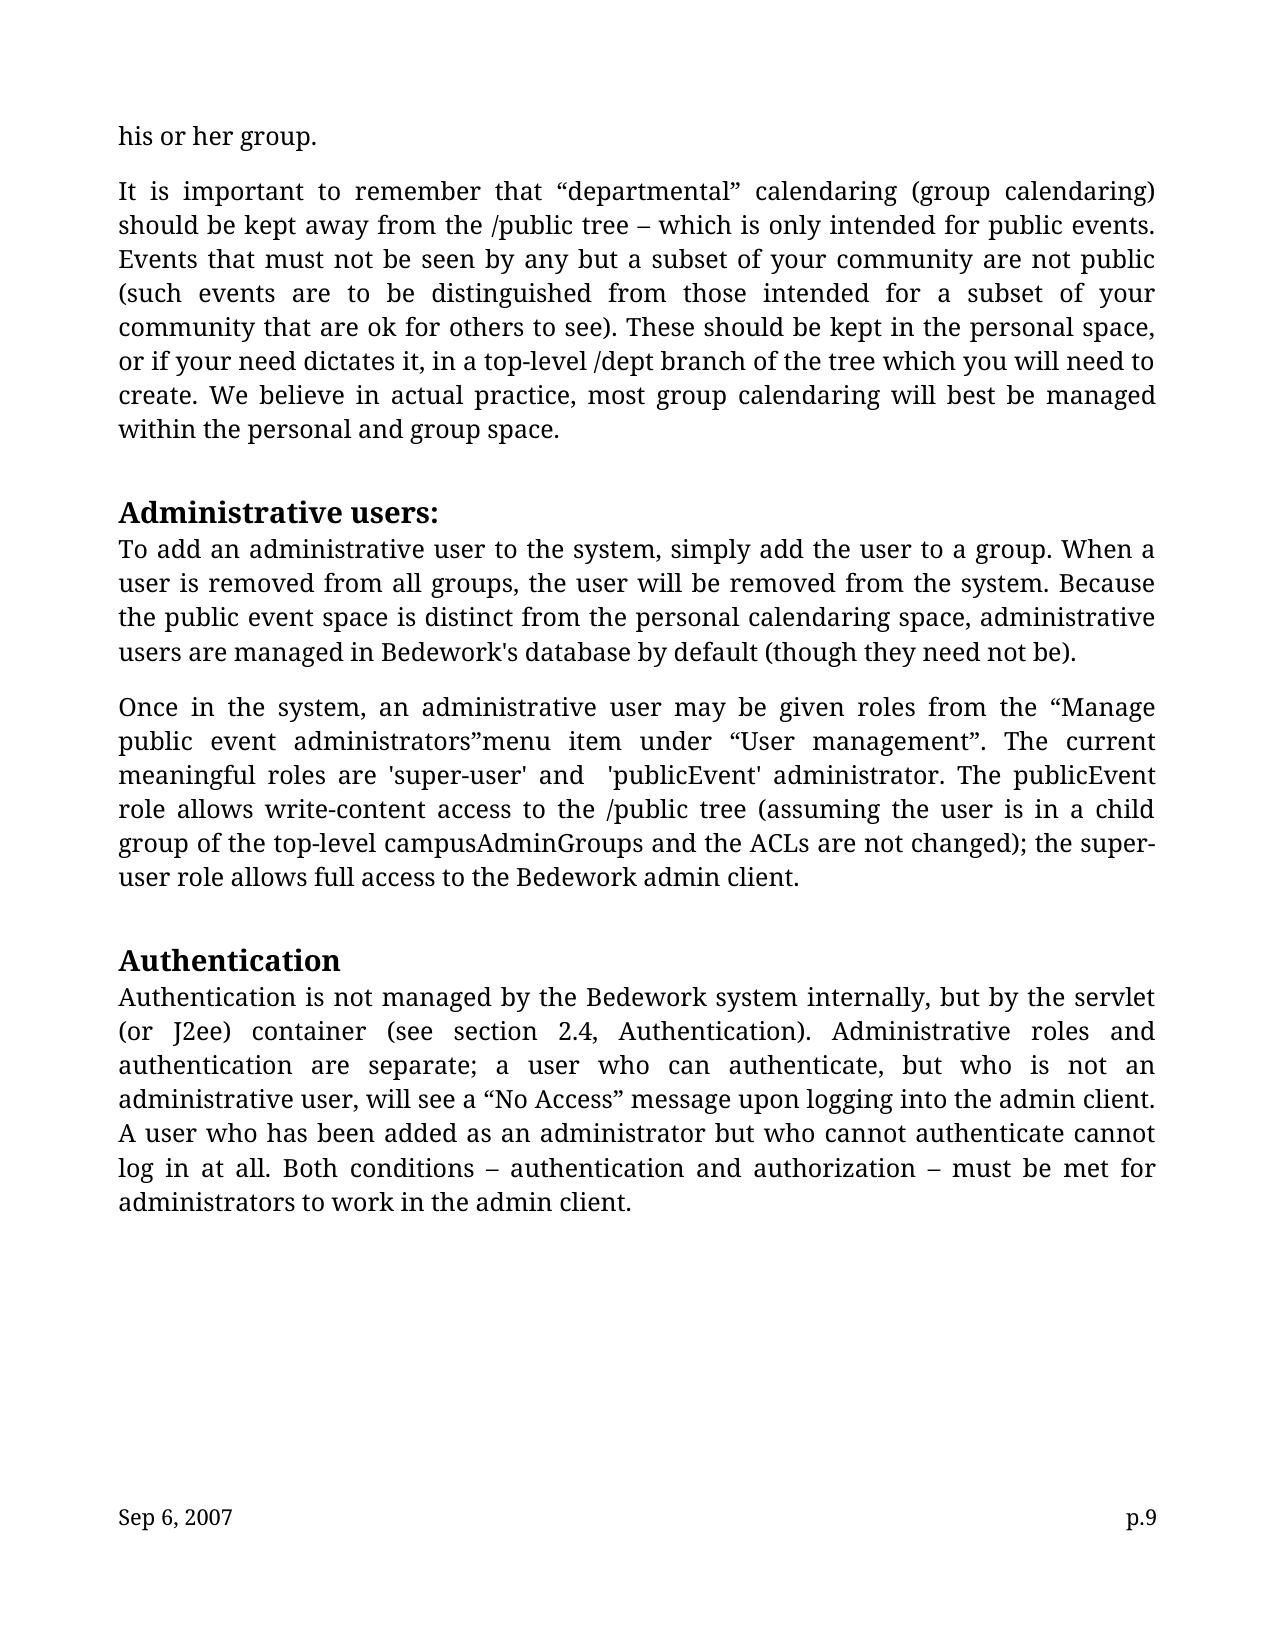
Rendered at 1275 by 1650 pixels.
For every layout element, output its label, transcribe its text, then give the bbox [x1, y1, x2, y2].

text his or her group. [118, 118, 1157, 152]
subtitle Administrative users: [118, 492, 1157, 532]
subtitle Authentication [118, 940, 1157, 980]
text Once in the system, an administrative user may be given roles from the “Manage public event administrators”menu item under “User management”. The current meaningful roles are 'super-user' and 'publicEvent' administrator. The publicEvent role allows write-content access to the /public tree (assuming the user is in a child group of the top-level campusAdminGroups and the ACLs are not changed); the super-user role allows full access to the Bedework admin client. [118, 689, 1157, 894]
text Authentication is not managed by the Bedework system internally, but by the servlet (or J2ee) container (see section 2.4, Authentication). Administrative roles and authentication are separate; a user who can authenticate, but who is not an administrative user, will see a “No Access” message upon logging into the admin client. A user who has been added as an administrator but who cannot authenticate cannot log in at all. Both conditions – authentication and authorization – must be met for administrators to work in the admin client. [118, 980, 1157, 1218]
text It is important to remember that “departmental” calendaring (group calendaring) should be kept away from the /public tree – which is only intended for public events. Events that must not be seen by any but a subset of your community are not public (such events are to be distinguished from those intended for a subset of your community that are ok for others to see). These should be kept in the personal space, or if your need dictates it, in a top-level /dept branch of the tree which you will need to create. We believe in actual practice, most group calendaring will best be managed within the personal and group space. [118, 173, 1157, 446]
text To add an administrative user to the system, simply add the user to a group. When a user is removed from all groups, the user will be removed from the system. Because the public event space is distinct from the personal calendaring space, administrative users are managed in Bedework's database by default (though they need not be). [118, 532, 1157, 668]
